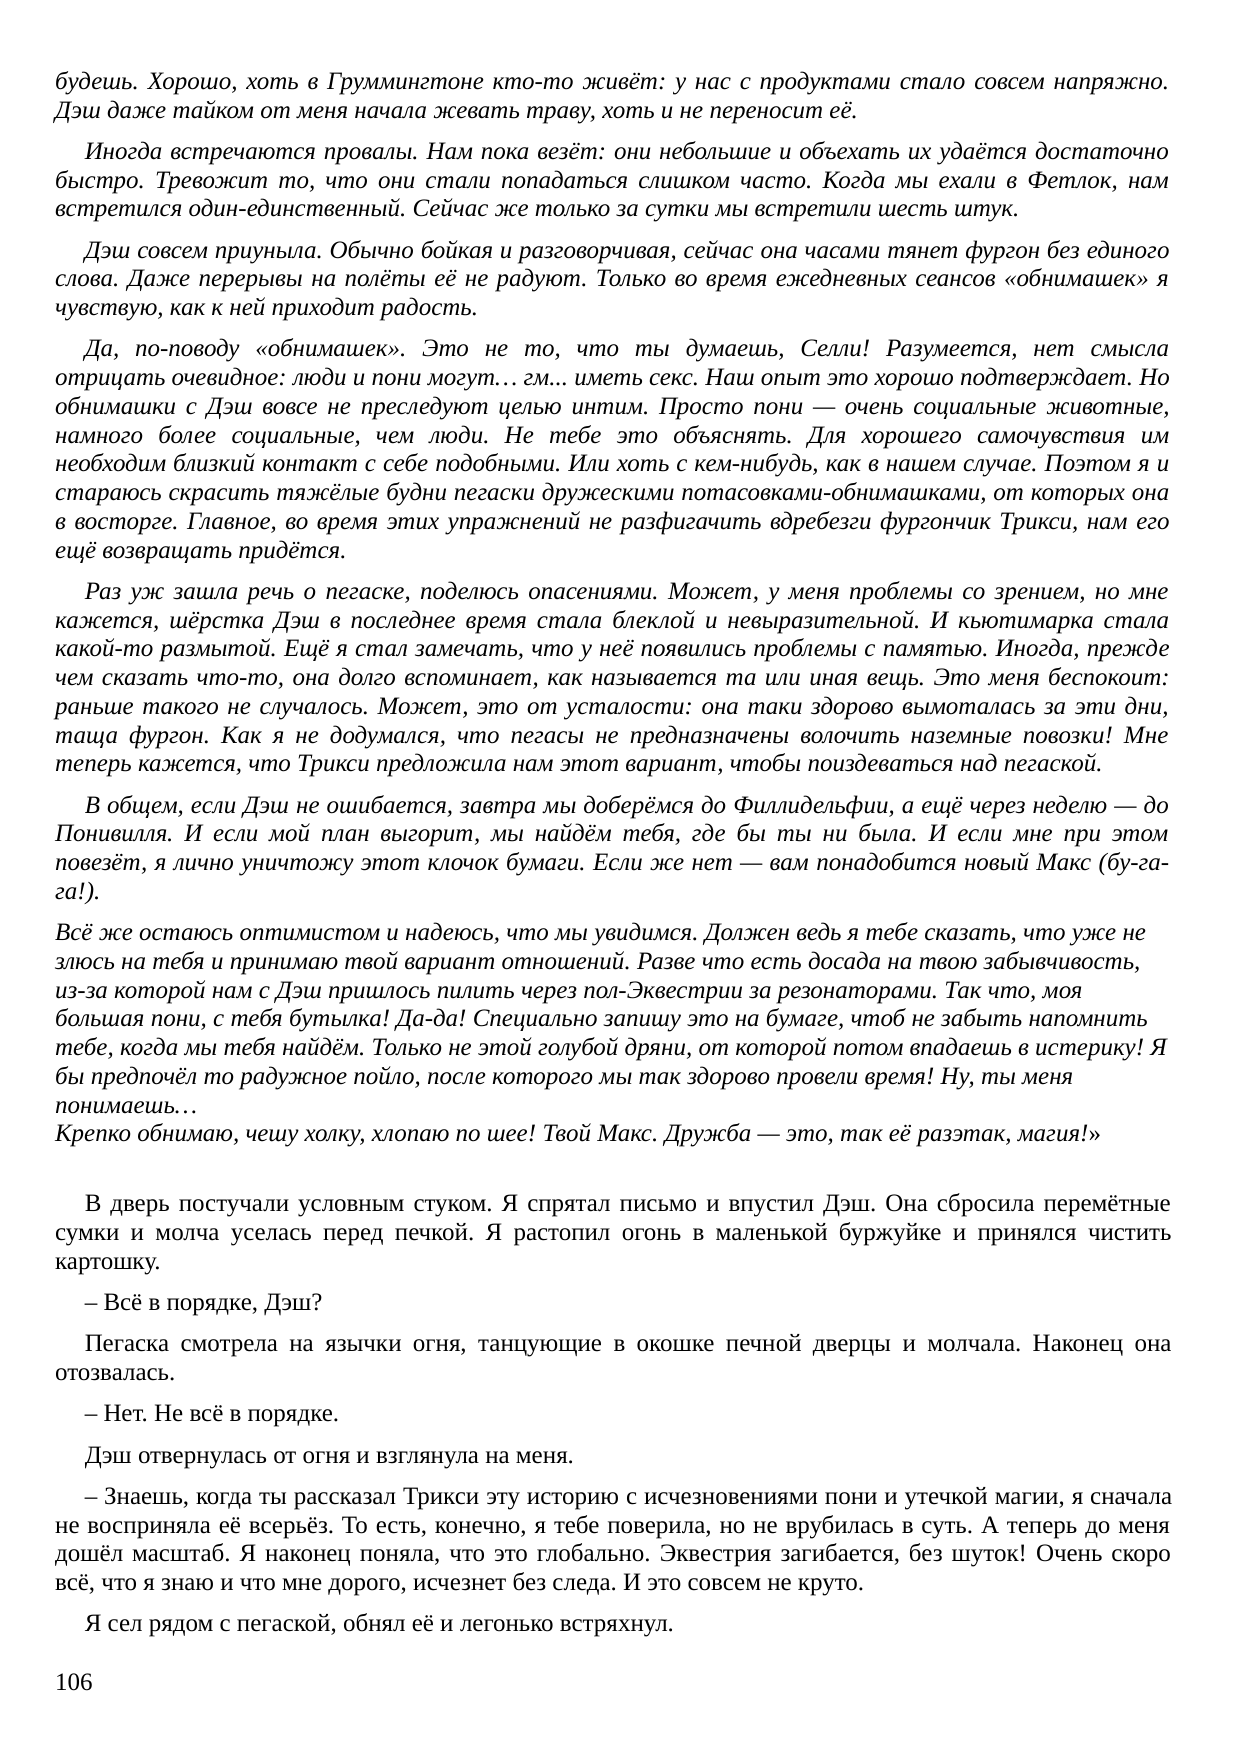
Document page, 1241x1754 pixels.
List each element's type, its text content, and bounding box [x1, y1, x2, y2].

text Я сел рядом с пегаской, обнял её и легонько встряхнул. [55, 1608, 1173, 1637]
text Дэш отвернулась от огня и взглянула на меня. [55, 1440, 1173, 1468]
text В дверь постучали условным стуком. Я спрятал письмо и впустил Дэш. Она сбросила перемётные сумки и молча уселась перед печкой. Я растопил огонь в маленькой буржуйке и принялся чистить картошку. [55, 1188, 1173, 1275]
text будешь. Хорошо, хоть в Груммингтоне кто-то живёт: у нас с продуктами стало совсем напряжно. Дэш даже тайком от меня начала жевать траву, хоть и не переносит её. [55, 66, 1173, 123]
text – Всё в порядке, Дэш? [55, 1287, 1173, 1316]
text Раз уж зашла речь о пегаске, поделюсь опасениями. Может, у меня проблемы со зрением, но мне кажется, шёрстка Дэш в последнее время стала блеклой и невыразительной. И кьютимарка стала какой-то размытой. Ещё я стал замечать, что у неё появились проблемы с памятью. Иногда, прежде чем сказать что-то, она долго вспоминает, как называется та или иная вещь. Это меня беспокоит: раньше такого не случалось. Может, это от усталости: она таки здорово вымоталась за эти дни, таща фургон. Как я не додумался, что пегасы не предназначены волочить наземные повозки! Мне теперь кажется, что Трикси предложила нам этот вариант, чтобы поиздеваться над пегаской. [55, 576, 1173, 777]
text Иногда встречаются провалы. Нам пока везёт: они небольшие и объехать их удаётся достаточно быстро. Тревожит то, что они стали попадаться слишком часто. Когда мы ехали в Фетлок, нам встретился один-единственный. Сейчас же только за сутки мы встретили шесть штук. [55, 136, 1173, 222]
text – Нет. Не всё в порядке. [55, 1398, 1173, 1427]
text Да, по-поводу «обнимашек». Это не то, что ты думаешь, Селли! Разумеется, нет смысла отрицать очевидное: люди и пони могут… гм... иметь секс. Наш опыт это хорошо подтверждает. Но обнимашки с Дэш вовсе не преследуют целью интим. Просто пони — очень социальные животные, намного более социальные, чем люди. Не тебе это объяснять. Для хорошего самочувствия им необходим близкий контакт с себе подобными. Или хоть с кем-нибудь, как в нашем случае. Поэтом я и стараюсь скрасить тяжёлые будни пегаски дружескими потасовками-обнимашками, от которых она в восторге. Главное, во время этих упражнений не разфигачить вдребезги фургончик Трикси, нам его ещё возвращать придётся. [55, 333, 1173, 563]
text Дэш совсем приуныла. Обычно бойкая и разговорчивая, сейчас она часами тянет фургон без единого слова. Даже перерывы на полёты её не радуют. Только во время ежедневных сеансов «обнимашек» я чувствую, как к ней приходит радость. [55, 235, 1173, 321]
text – Знаешь, когда ты рассказал Трикси эту историю с исчезновениями пони и утечкой магии, я сначала не восприняла её всерьёз. То есть, конечно, я тебе поверила, но не врубилась в суть. А теперь до меня дошёл масштаб. Я наконец поняла, что это глобально. Эквестрия загибается, без шуток! Очень скоро всё, что я знаю и что мне дорого, исчезнет без следа. И это совсем не круто. [55, 1481, 1173, 1596]
text Всё же остаюсь оптимистом и надеюсь, что мы увидимся. Должен ведь я тебе сказать, что уже не злюсь на тебя и принимаю твой вариант отношений. Разве что есть досада на твою забывчивость, из-за которой нам с Дэш пришлось пилить через пол-Эквестрии за резонаторами. Так что, моя большая пони, с тебя бутылка! Да-да! Специально запишу это на бумаге, чтоб не забыть напомнить тебе, когда мы тебя найдём. Только не этой голубой дряни, от которой потом впадаешь в истерику! Я бы предпочёл то радужное пойло, после которого мы так здорово провели время! Ну, ты меня понимаешь… [55, 917, 1173, 1118]
text Крепко обнимаю, чешу холку, хлопаю по шее! Твой Макс. Дружба — это, так её разэтак, магия!» [55, 1118, 1173, 1147]
text Пегаска смотрела на язычки огня, танцующие в окошке печной дверцы и молчала. Наконец она отозвалась. [55, 1328, 1173, 1386]
text В общем, если Дэш не ошибается, завтра мы доберёмся до Филлидельфии, а ещё через неделю — до Понивилля. И если мой план выгорит, мы найдём тебя, где бы ты ни была. И если мне при этом повезёт, я лично уничтожу этот клочок бумаги. Если же нет — вам понадобится новый Макс (бу-га-га!). [55, 790, 1173, 905]
